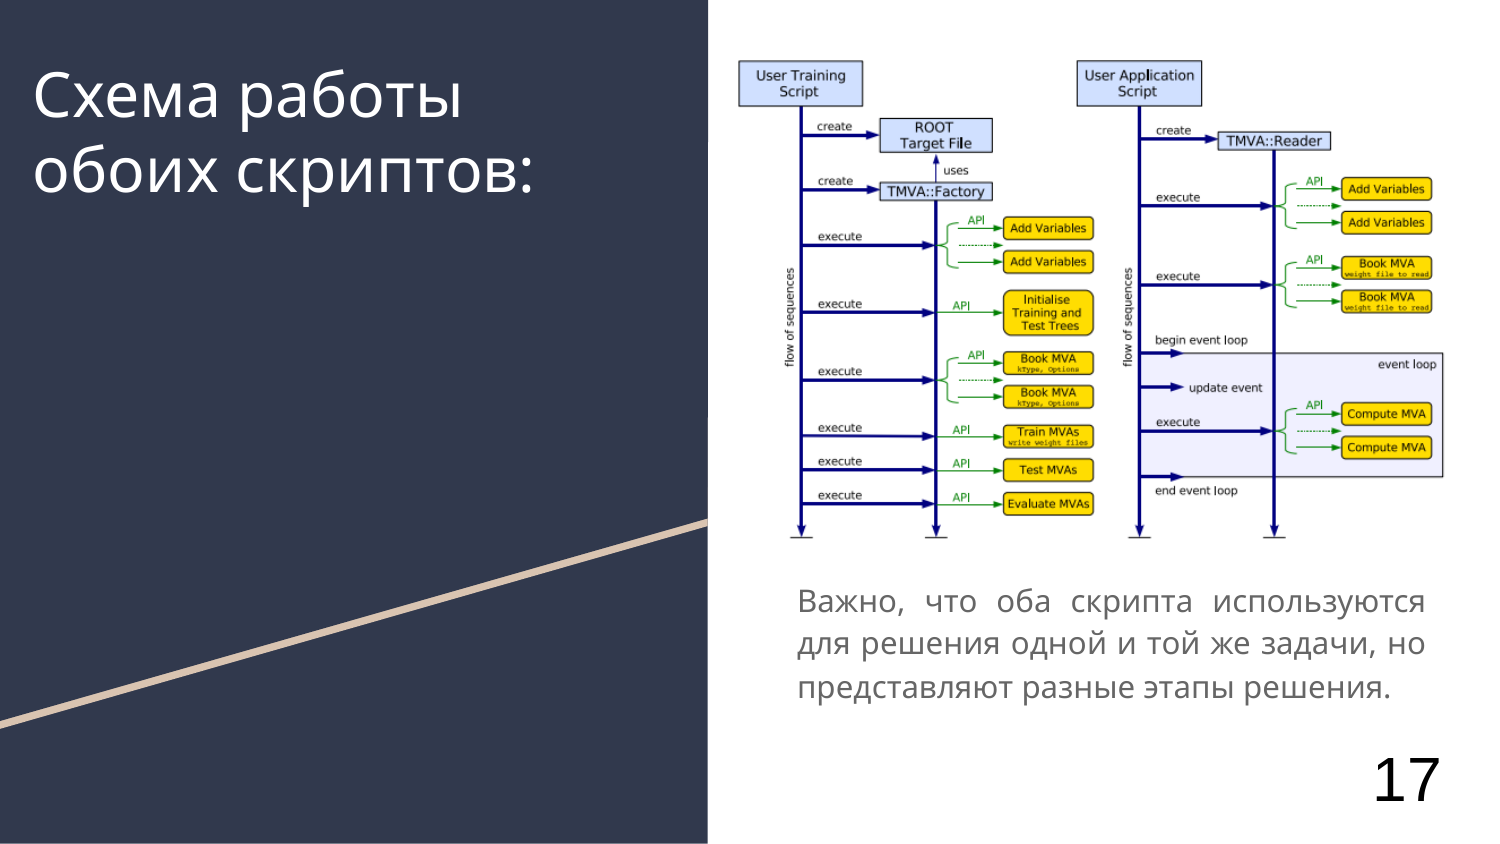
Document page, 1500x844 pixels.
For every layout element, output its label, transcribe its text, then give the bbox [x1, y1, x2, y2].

title 17 [1357, 723, 1500, 844]
picture [717, 33, 1500, 561]
list Важно, что оба скрипта используются для решения одной и той же задачи, но представляют разные этапы решения. [782, 561, 1442, 844]
title Схема работы обоих скриптов: [17, 40, 600, 452]
